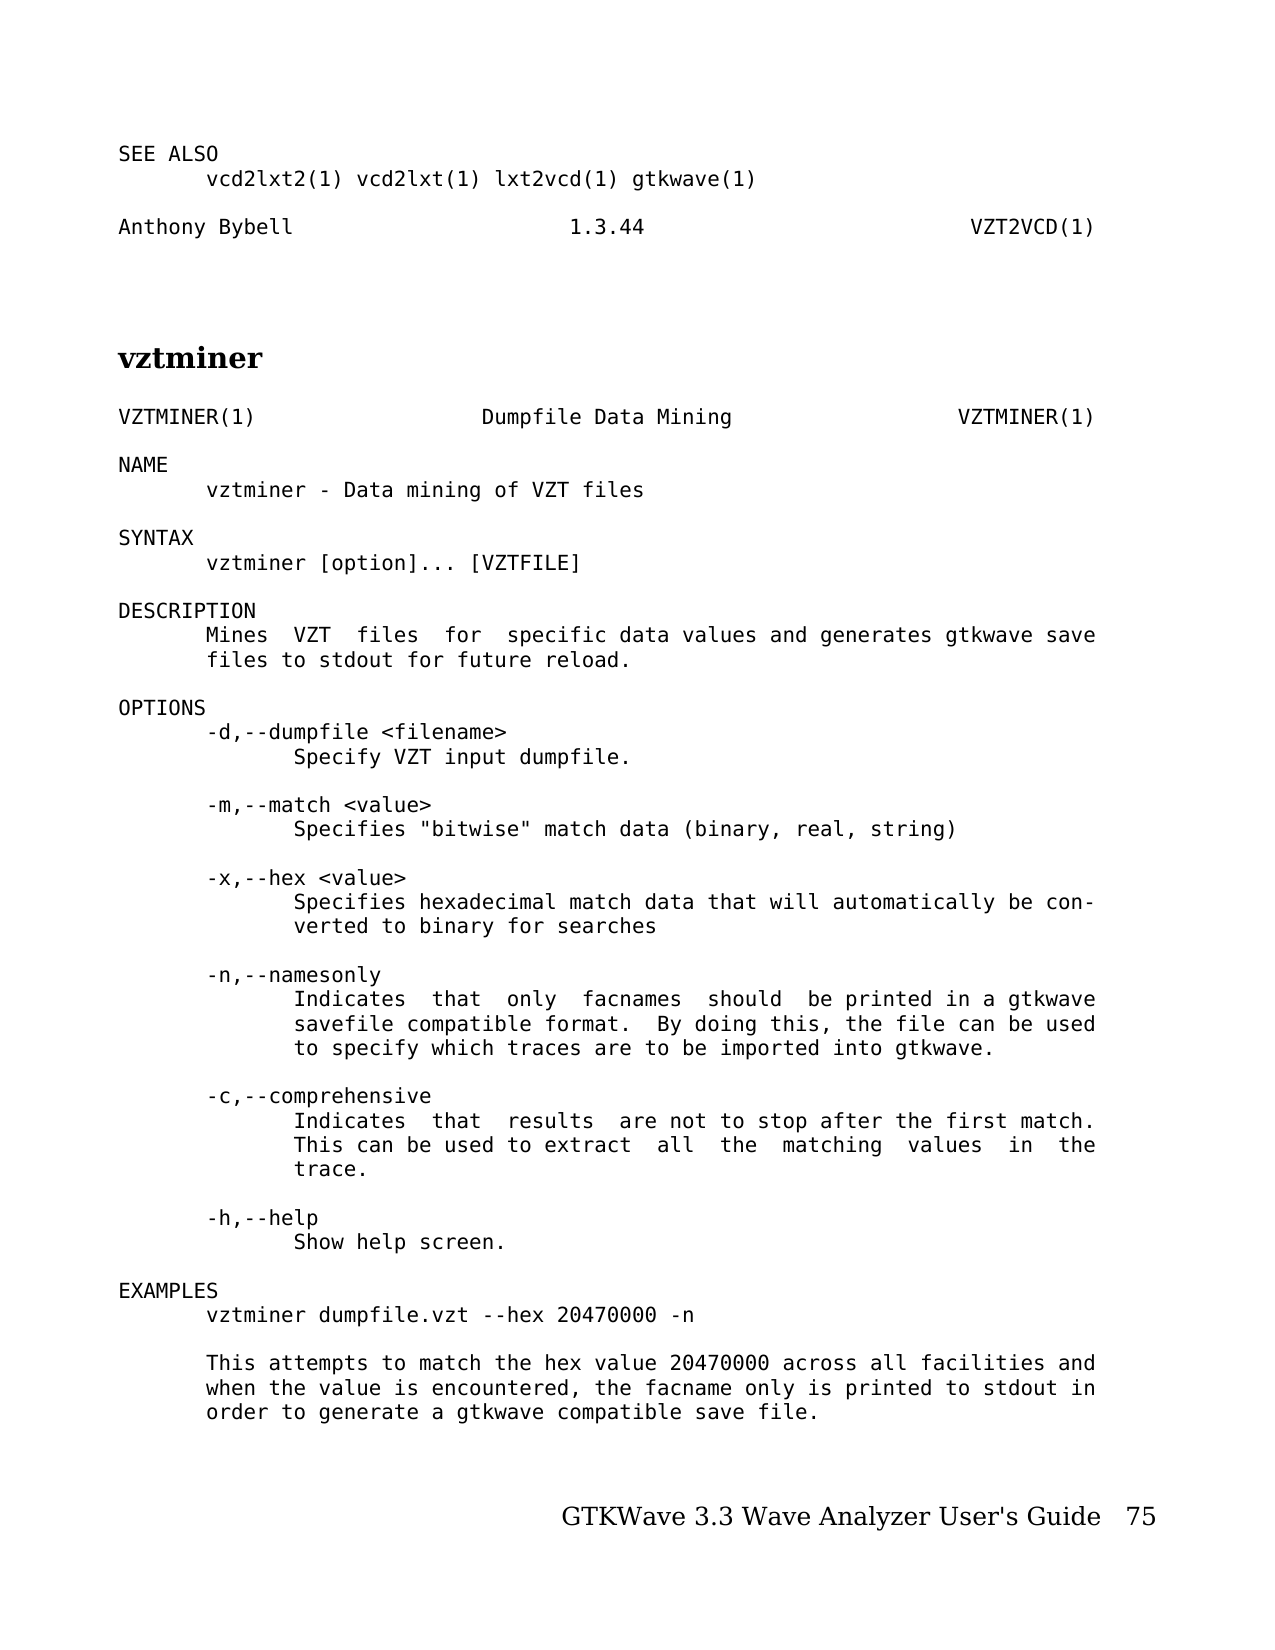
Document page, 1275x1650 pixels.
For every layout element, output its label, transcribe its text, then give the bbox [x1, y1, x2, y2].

text vztminer [118, 341, 1157, 376]
text Anthony Bybell 1.3.44 VZT2VCD(1) [118, 215, 1157, 239]
text This attempts to match the hex value 20470000 across all facilities and [118, 1351, 1157, 1376]
text to specify which traces are to be imported into gtkwave. [118, 1036, 1157, 1060]
text -m,--match <value> [118, 793, 1157, 817]
text This can be used to extract all the matching values in the [118, 1133, 1157, 1157]
text trace. [118, 1157, 1157, 1182]
text Specifies "bitwise" match data (binary, real, string) [118, 817, 1157, 842]
text verted to binary for searches [118, 914, 1157, 939]
text vztminer [option]... [VZTFILE] [118, 551, 1157, 575]
text SYNTAX [118, 526, 1157, 551]
text savefile compatible format. By doing this, the file can be used [118, 1012, 1157, 1036]
text OPTIONS [118, 696, 1157, 720]
text files to stdout for future reload. [118, 648, 1157, 672]
text order to generate a gtkwave compatible save file. [118, 1400, 1157, 1424]
text -x,--hex <value> [118, 866, 1157, 890]
text vztminer - Data mining of VZT files [118, 478, 1157, 502]
text -n,--namesonly [118, 963, 1157, 987]
text -h,--help [118, 1206, 1157, 1230]
text Specifies hexadecimal match data that will automatically be con- [118, 890, 1157, 914]
text vztminer dumpfile.vzt --hex 20470000 -n [118, 1303, 1157, 1327]
text EXAMPLES [118, 1279, 1157, 1303]
text -d,--dumpfile <filename> [118, 720, 1157, 745]
text -c,--comprehensive [118, 1084, 1157, 1109]
text VZTMINER(1) Dumpfile Data Mining VZTMINER(1) [118, 405, 1157, 429]
text Indicates that results are not to stop after the first match. [118, 1109, 1157, 1133]
text vcd2lxt2(1) vcd2lxt(1) lxt2vcd(1) gtkwave(1) [118, 167, 1157, 191]
text when the value is encountered, the facname only is printed to stdout in [118, 1376, 1157, 1400]
text Show help screen. [118, 1230, 1157, 1254]
text Mines VZT files for specific data values and generates gtkwave save [118, 623, 1157, 648]
text Indicates that only facnames should be printed in a gtkwave [118, 987, 1157, 1012]
text NAME [118, 453, 1157, 478]
text DESCRIPTION [118, 599, 1157, 623]
text SEE ALSO [118, 142, 1157, 167]
text Specify VZT input dumpfile. [118, 745, 1157, 769]
